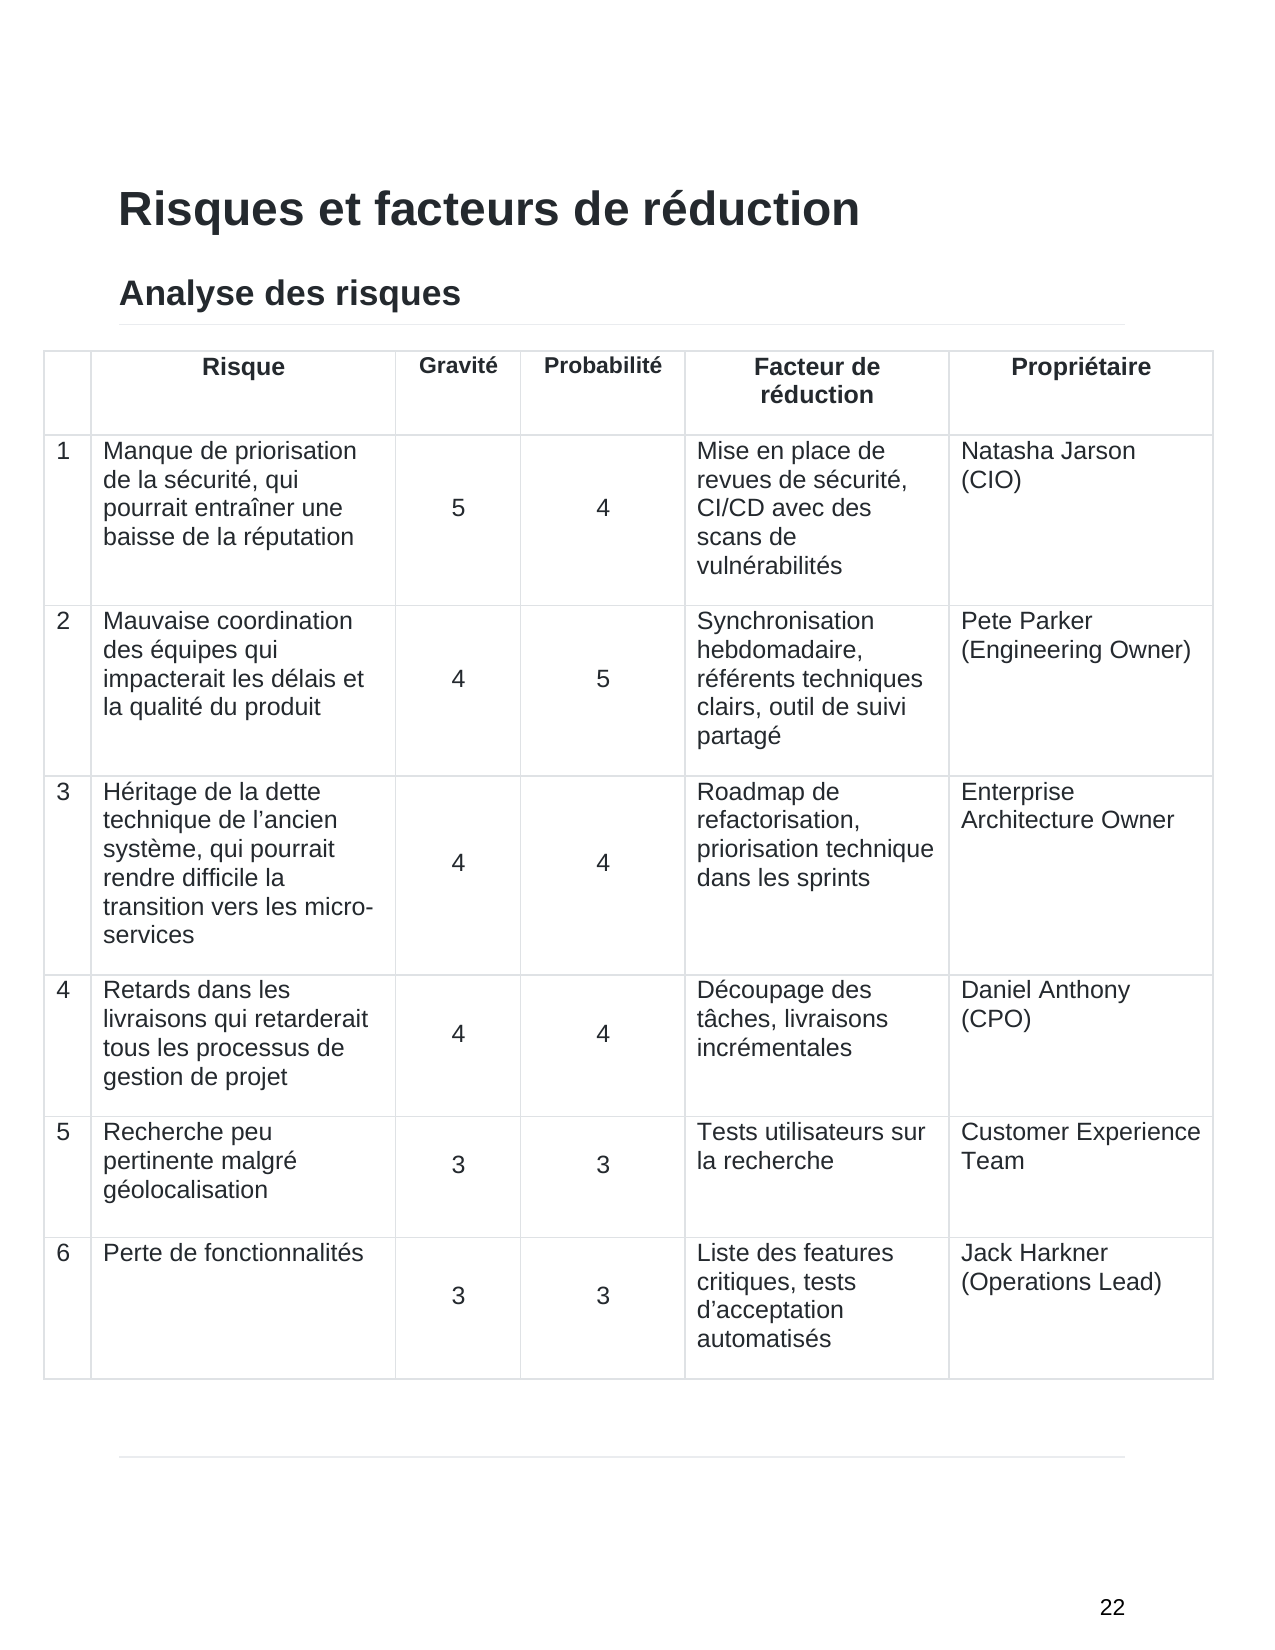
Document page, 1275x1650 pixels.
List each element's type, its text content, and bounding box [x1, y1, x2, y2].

table_cell 4 [521, 436, 684, 604]
table_cell Manque de priorisation de la sécurité, qui pourrait entraîner une baisse de la réputation [92, 436, 395, 604]
table_cell 1 [45, 436, 90, 604]
table_cell Liste des features critiques, tests d’acceptation automatisés [686, 1238, 948, 1378]
table_cell 6 [45, 1238, 90, 1378]
table_cell Daniel Anthony (CPO) [950, 976, 1212, 1116]
subtitle Analyse des risques [119, 272, 1125, 324]
table_header Risque [92, 352, 395, 434]
table_cell Découpage des tâches, livraisons incrémentales [686, 976, 948, 1116]
table_cell 5 [521, 606, 684, 775]
table_cell Mise en place de revues de sécurité, CI/CD avec des scans de vulnérabilités [686, 436, 948, 604]
table_cell 3 [396, 1238, 520, 1378]
table_cell Jack Harkner (Operations Lead) [950, 1238, 1212, 1378]
table_cell 4 [396, 976, 520, 1116]
table_cell Pete Parker (Engineering Owner) [950, 606, 1212, 775]
table_cell 5 [396, 436, 520, 604]
table_cell Perte de fonctionnalités [92, 1238, 395, 1378]
table_header Propriétaire [950, 352, 1212, 434]
table_cell 4 [521, 976, 684, 1116]
table_cell Héritage de la dette technique de l’ancien système, qui pourrait rendre difficile la transition vers les micro-services [92, 777, 395, 974]
table_cell 4 [45, 976, 90, 1116]
table_cell 3 [396, 1117, 520, 1236]
table_cell Enterprise Architecture Owner [950, 777, 1212, 974]
table_cell 5 [45, 1117, 90, 1236]
table_cell 4 [521, 777, 684, 974]
table_header Probabilité [521, 352, 684, 434]
table_cell 3 [521, 1117, 684, 1236]
table_cell Mauvaise coordination des équipes qui impacterait les délais et la qualité du produit [92, 606, 395, 775]
table_cell 4 [396, 777, 520, 974]
table_cell Roadmap de refactorisation, priorisation technique dans les sprints [686, 777, 948, 974]
table_header Gravité [396, 352, 520, 434]
table_cell Synchronisation hebdomadaire, référents techniques clairs, outil de suivi partagé [686, 606, 948, 775]
table_cell Natasha Jarson (CIO) [950, 436, 1212, 604]
table_cell Customer Experience Team [950, 1117, 1212, 1236]
table_cell Retards dans les livraisons qui retarderait tous les processus de gestion de projet [92, 976, 395, 1116]
table_cell Tests utilisateurs sur la recherche [686, 1117, 948, 1236]
table_header [45, 352, 90, 434]
table_cell Recherche peu pertinente malgré géolocalisation [92, 1117, 395, 1236]
table_cell 3 [45, 777, 90, 974]
table_cell 2 [45, 606, 90, 775]
table_cell 3 [521, 1238, 684, 1378]
subtitle Risques et facteurs de réduction [119, 180, 1125, 235]
table_cell 4 [396, 606, 520, 775]
table_header Facteur de réduction [686, 352, 948, 434]
